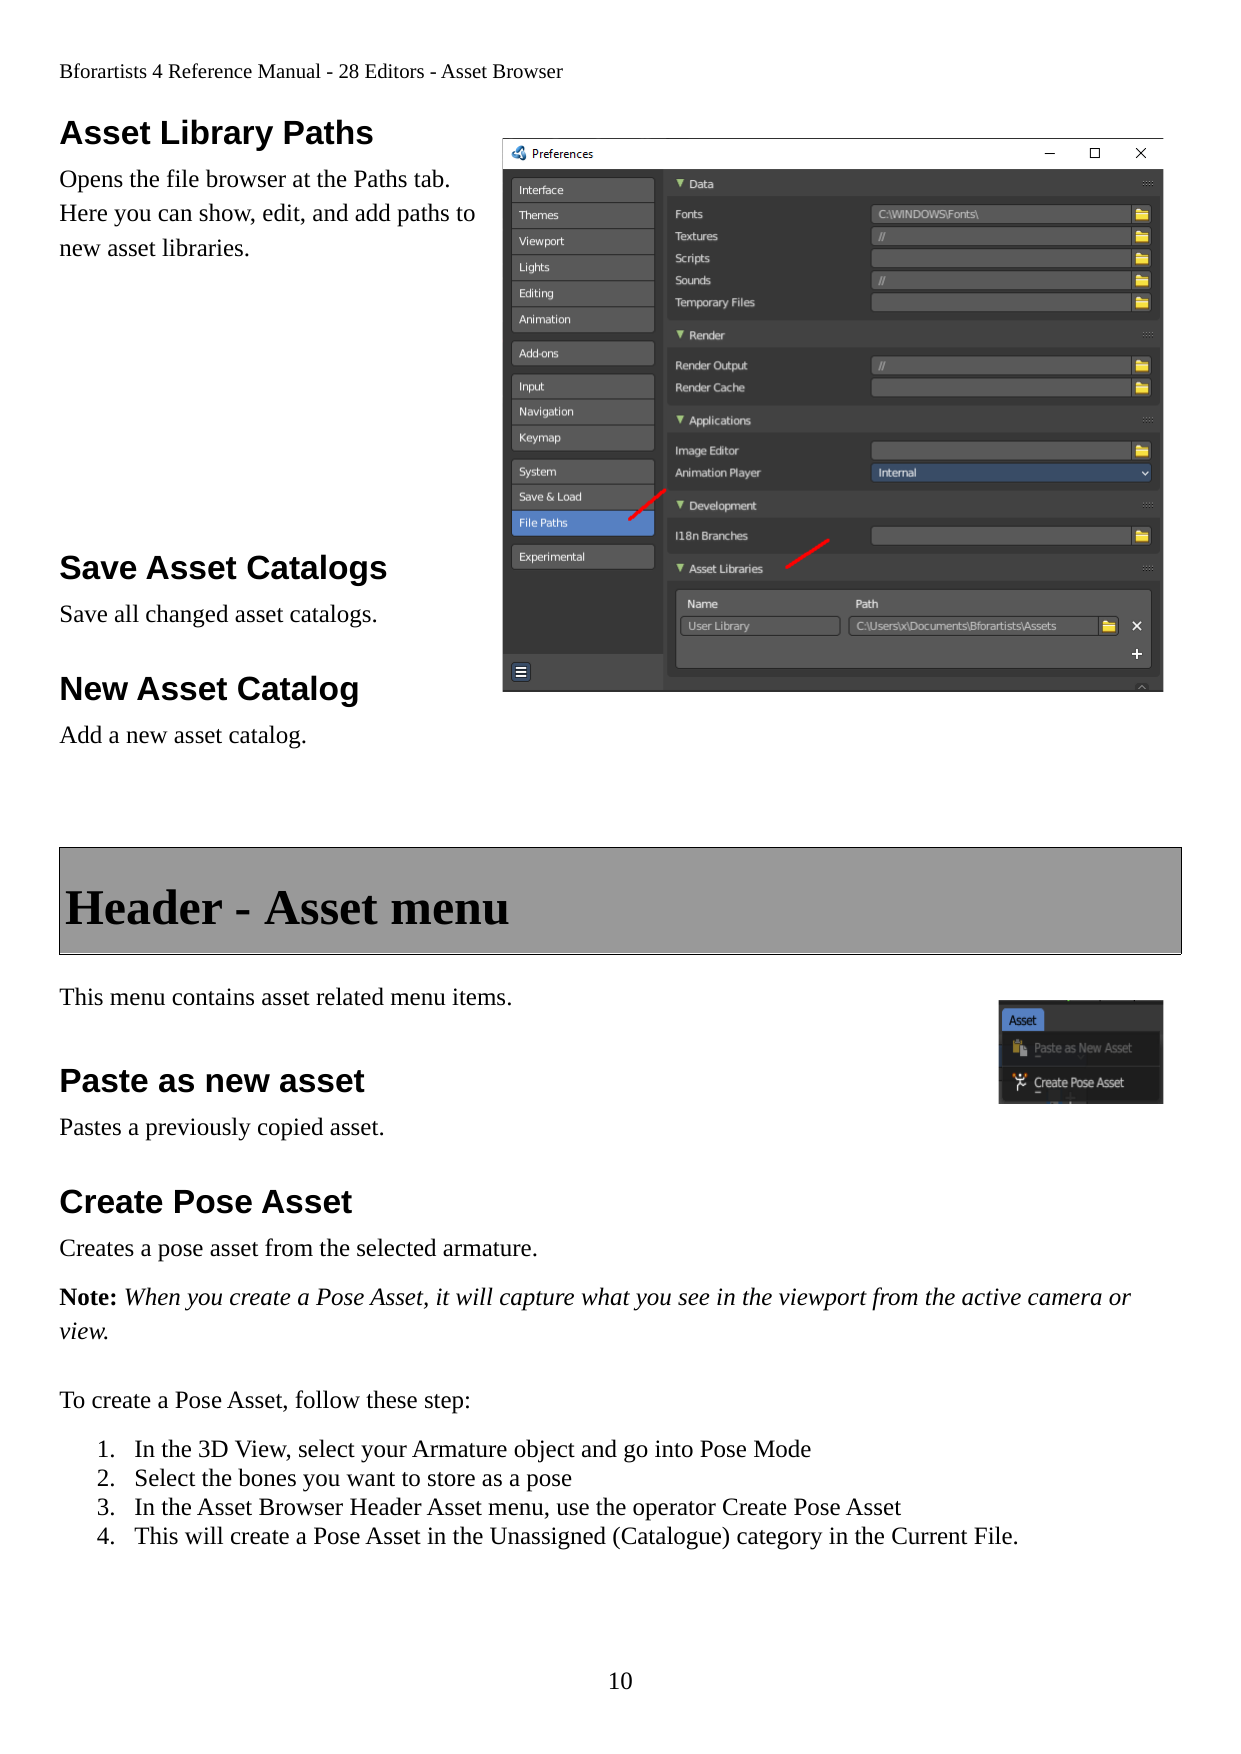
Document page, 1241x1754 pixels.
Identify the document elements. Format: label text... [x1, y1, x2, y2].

subtitle New Asset Catalog [59, 669, 1181, 708]
subtitle Asset Library Paths [59, 113, 1181, 151]
picture [502, 138, 1164, 692]
text Note: When you create a Pose Asset, it will capture what you see in the viewport from the active camera or view. To create a Pose Asset, follow these step: [59, 1282, 1181, 1414]
subtitle Paste as new asset [59, 1061, 998, 1099]
list This will create a Pose Asset in the Unassigned (Catalogue) category in the Current File. [97, 1521, 1181, 1549]
subtitle [1164, 1061, 1181, 1099]
picture [998, 1000, 1164, 1104]
text Opens the file browser at the Paths tab. Here you can show, edit, and add paths to new asset libraries. [59, 164, 502, 261]
text Add a new asset catalog. [59, 720, 1181, 749]
text Creates a pose asset from the selected armature. [59, 1233, 1181, 1262]
text Pastes a previously copied asset. [59, 1112, 1181, 1141]
text Save all changed asset catalogs. [59, 599, 502, 628]
list Select the bones you want to store as a pose [97, 1463, 1181, 1492]
subtitle Create Pose Asset [59, 1182, 1181, 1220]
table_header Header - Asset menu [60, 848, 1181, 953]
list In the 3D View, select your Armature object and go into Pose Mode [97, 1434, 1181, 1463]
text This menu contains asset related menu items. [59, 982, 1181, 1011]
list In the Asset Browser Header Asset menu, use the operator Create Pose Asset [97, 1492, 1181, 1521]
subtitle [1164, 548, 1181, 587]
subtitle Save Asset Catalogs [59, 548, 502, 587]
